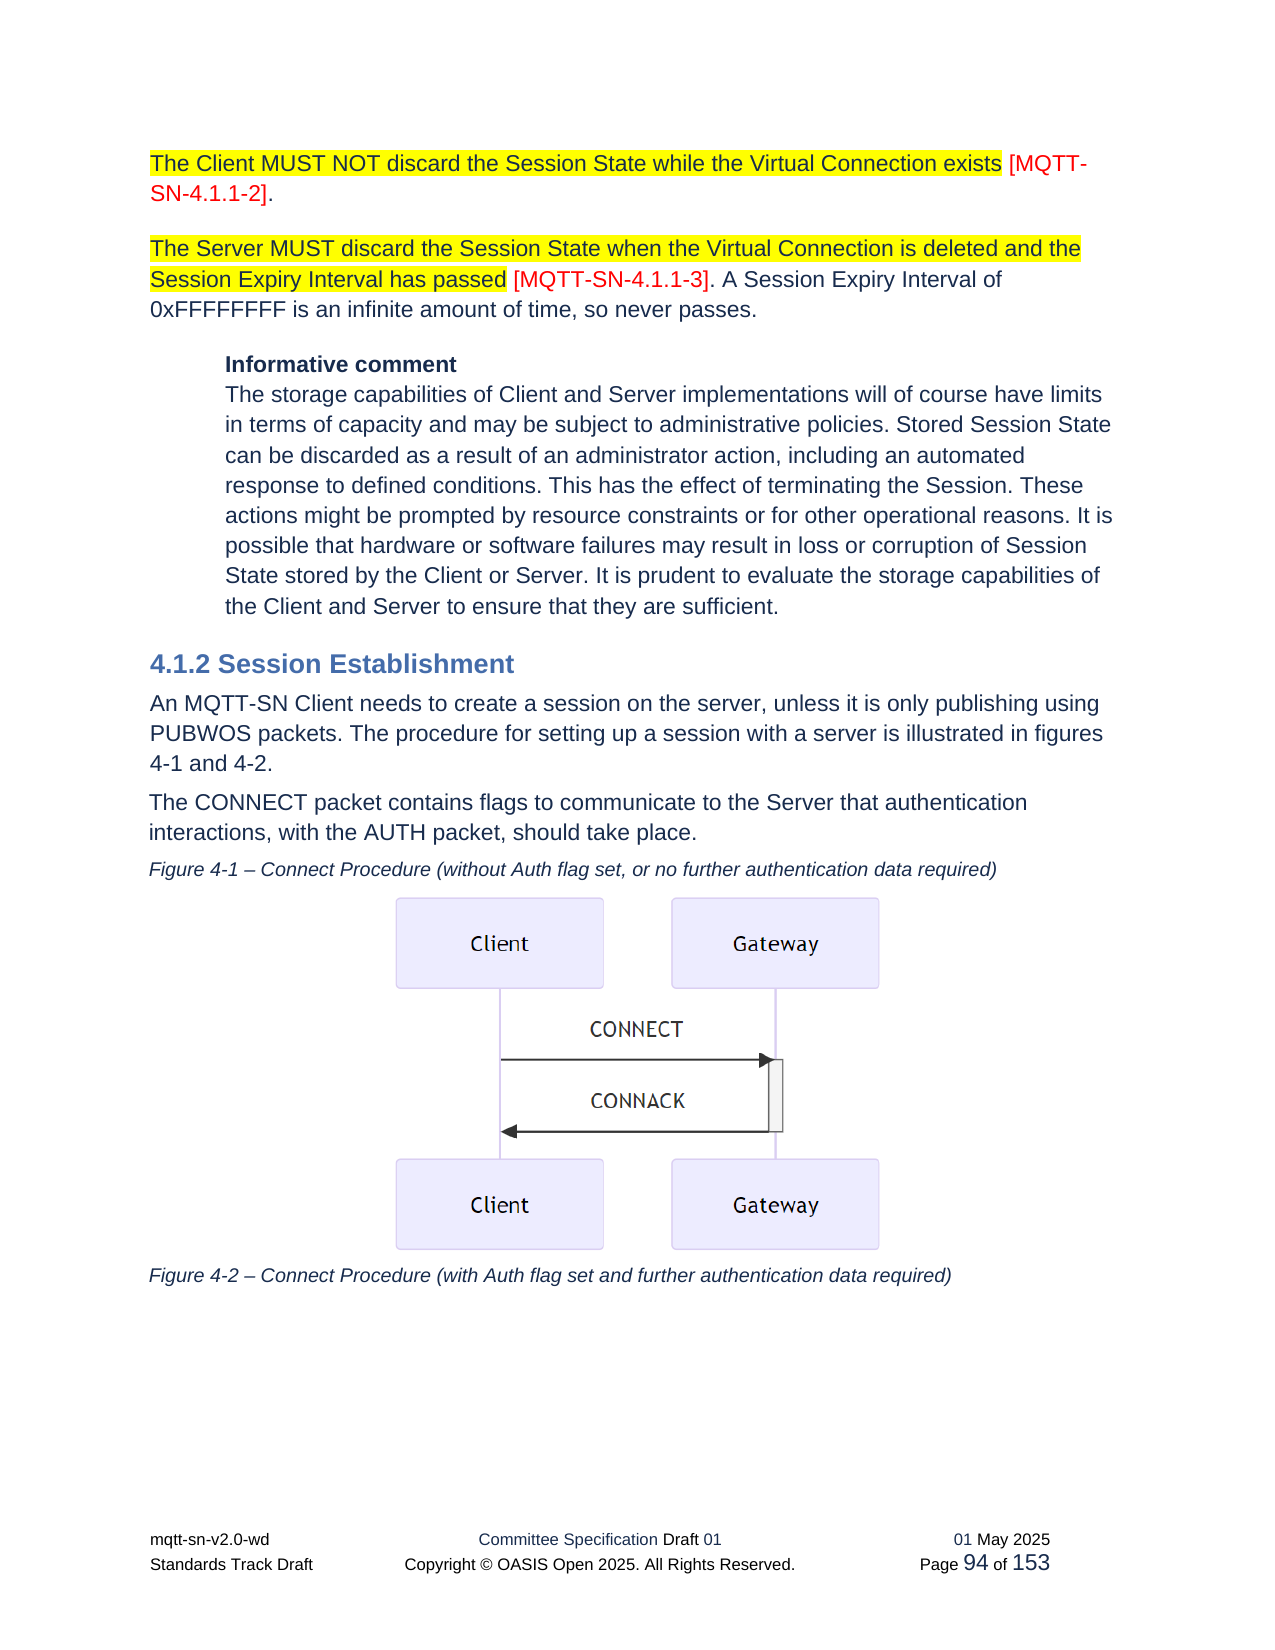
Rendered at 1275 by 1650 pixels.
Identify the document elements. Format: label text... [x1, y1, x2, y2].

text The Client MUST NOT discard the Session State while the Virtual Connection exists [MQTT-SN-4.1.1-2]. [150, 150, 1125, 207]
text An MQTT-SN Client needs to create a session on the server, unless it is only publishing using PUBWOS packets. The procedure for setting up a session with a server is illustrated in figures 4-1 and 4-2. [149, 690, 1124, 777]
subtitle 4.1.2 Session Establishment [150, 648, 1124, 679]
text Informative comment [150, 351, 1125, 377]
text Figure 4-1 – Connect Procedure (without Auth flag set, or no further authentication data required) [148, 858, 1124, 880]
picture [386, 892, 888, 1255]
text Figure 4-2 – Connect Procedure (with Auth flag set and further authentication data required) [148, 1263, 1124, 1286]
text The storage capabilities of Client and Server implementations will of course have limits in terms of capacity and may be subject to administrative policies. Stored Session State can be discarded as a result of an administrator action, including an automated response to defined conditions. This has the effect of terminating the Session. These actions might be prompted by resource constraints or for other operational reasons. It is possible that hardware or software failures may result in loss or corruption of Session State stored by the Client or Server. It is prudent to evaluate the storage capabilities of the Client and Server to ensure that they are sufficient. [225, 381, 1125, 619]
text The Server MUST discard the Session State when the Virtual Connection is deleted and the Session Expiry Interval has passed [MQTT-SN-4.1.1-3]. A Session Expiry Interval of 0xFFFFFFFF is an infinite amount of time, so never passes. [150, 235, 1125, 322]
text The CONNECT packet contains flags to communicate to the Server that authentication interactions, with the AUTH packet, should take place. [148, 789, 1124, 846]
